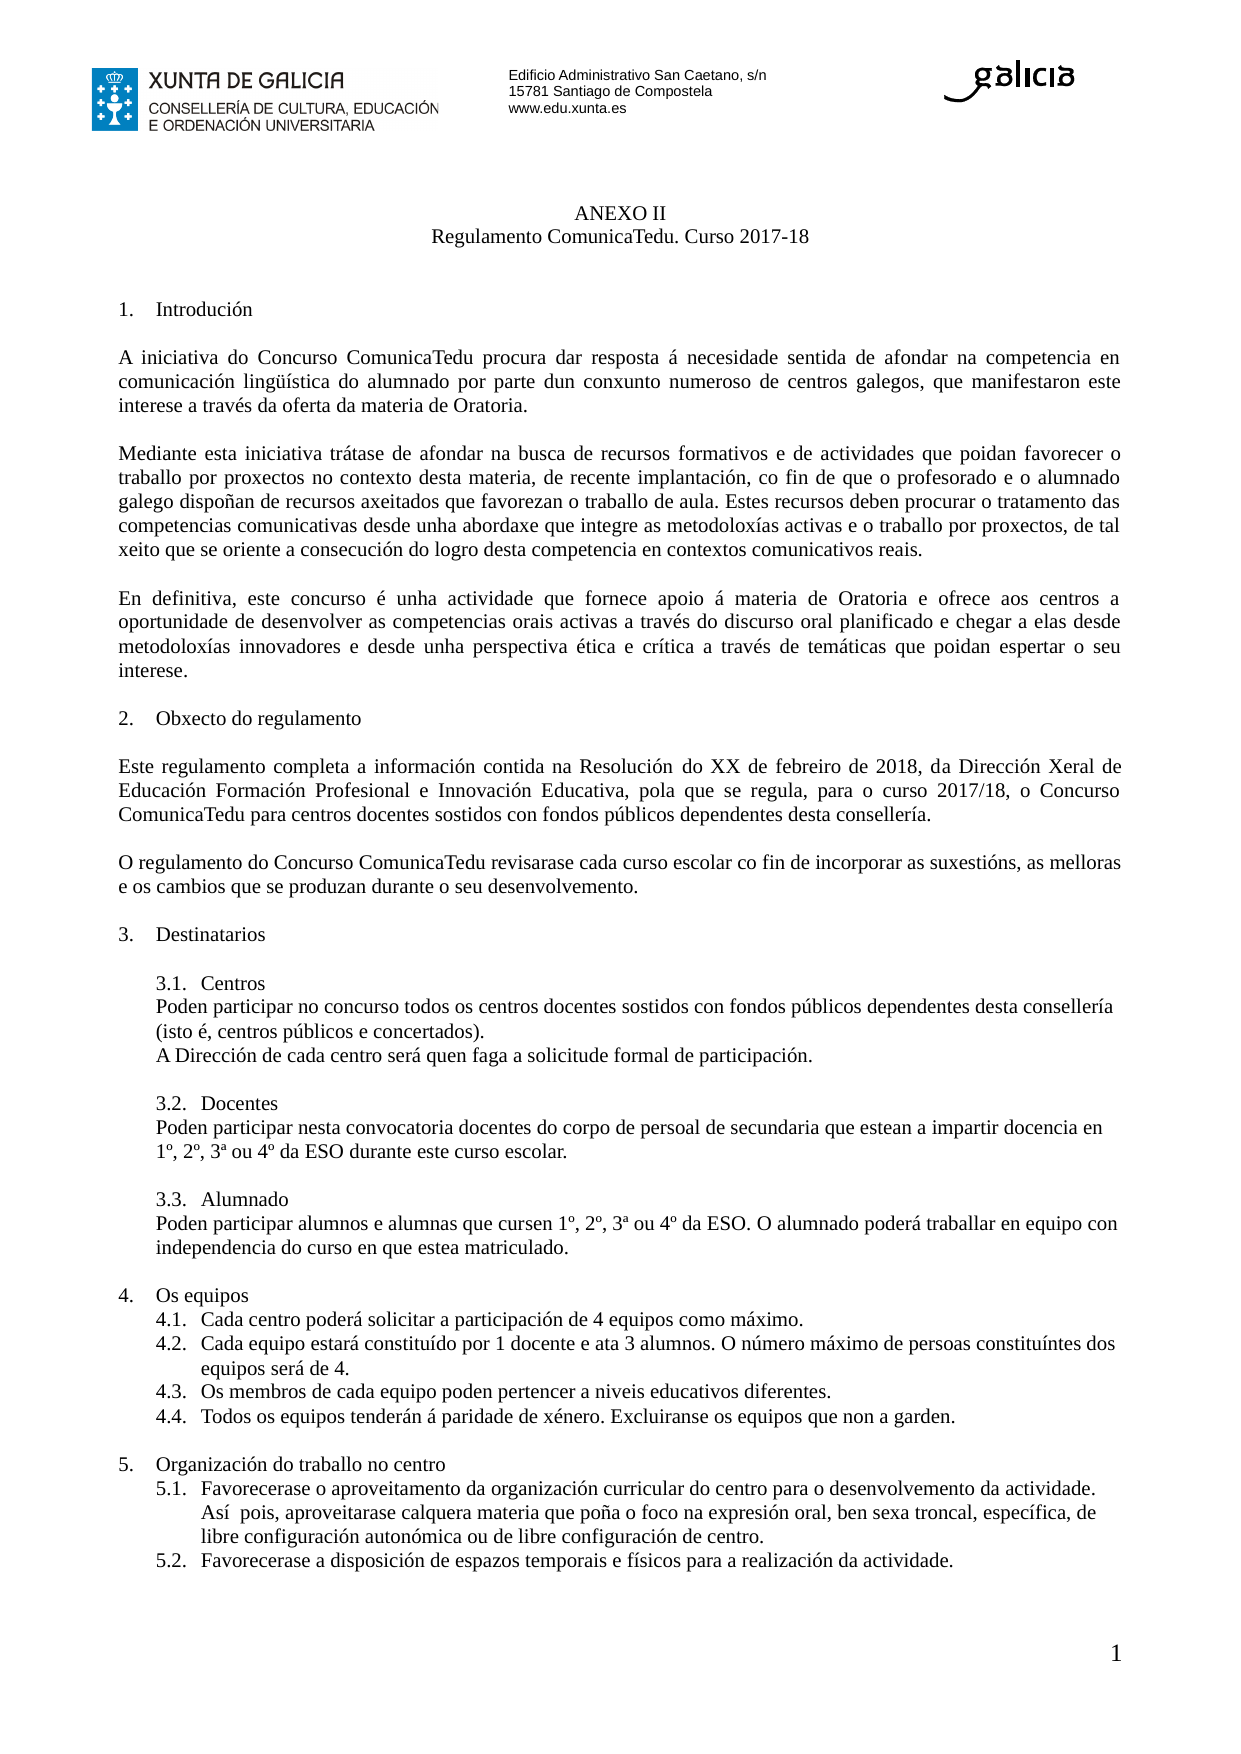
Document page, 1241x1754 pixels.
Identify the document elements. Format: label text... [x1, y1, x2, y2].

list Os equipos [118, 1283, 1122, 1307]
text ANEXO II [118, 200, 1122, 224]
text Este regulamento completa a información contida na Resolución do XX de febreiro de 2018, da Dirección Xeral de Educación Formación Profesional e Innovación Educativa, pola que se regula, para o curso 2017/18, o Concurso ComunicaTedu para centros docentes sostidos con fondos públicos dependentes desta consellería. [118, 754, 1122, 826]
picture [108, 95, 121, 124]
text Regulamento ComunicaTedu. Curso 2017-18 [118, 224, 1122, 248]
list Os membros de cada equipo poden pertencer a niveis educativos diferentes. [156, 1379, 1122, 1403]
list Centros [156, 970, 1122, 994]
list Favorecerase o aproveitamento da organización curricular do centro para o desenvolvemento da actividade. Así pois, aproveitarase calquera materia que poña o foco na expresión oral, ben sexa troncal, específica, de libre configuración autonómica ou de libre configuración de centro. [156, 1476, 1122, 1548]
list Docentes [156, 1091, 1122, 1115]
text Poden participar nesta convocatoria docentes do corpo de persoal de secundaria que estean a impartir docencia en 1º, 2º, 3ª ou 4º da ESO durante este curso escolar. [156, 1115, 1122, 1163]
list Favorecerase a disposición de espazos temporais e físicos para a realización da actividade. [156, 1548, 1122, 1572]
list Obxecto do regulamento [118, 706, 1122, 730]
text Mediante esta iniciativa trátase de afondar na busca de recursos formativos e de actividades que poidan favorecer o traballo por proxectos no contexto desta materia, de recente implantación, co fin de que o profesorado e o alumnado galego dispoñan de recursos axeitados que favorezan o traballo de aula. Estes recursos deben procurar o tratamento das competencias comunicativas desde unha abordaxe que integre as metodoloxías activas e o traballo por proxectos, de tal xeito que se oriente a consecución do logro desta competencia en contextos comunicativos reais. [118, 441, 1122, 561]
list Alumnado [156, 1187, 1122, 1211]
list Introdución [118, 297, 1122, 321]
list Destinatarios [118, 922, 1122, 946]
list Organización do traballo no centro [118, 1452, 1122, 1476]
list Todos os equipos tenderán á paridade de xénero. Excluiranse os equipos que non a garden. [156, 1403, 1122, 1428]
picture [139, 68, 439, 131]
text En definitiva, este concurso é unha actividade que fornece apoio á materia de Oratoria e ofrece aos centros a oportunidade de desenvolver as competencias orais activas a través do discurso oral planificado e chegar a elas desde metodoloxías innovadores e desde unha perspectiva ética e crítica a través de temáticas que poidan espertar o seu interese. [118, 585, 1122, 682]
text Poden participar no concurso todos os centros docentes sostidos con fondos públicos dependentes desta consellería (isto é, centros públicos e concertados). A Dirección de cada centro será quen faga a solicitude formal de participación. [156, 994, 1122, 1067]
text O regulamento do Concurso ComunicaTedu revisarase cada curso escolar co fin de incorporar as suxestións, as melloras e os cambios que se produzan durante o seu desenvolvemento. [118, 850, 1122, 898]
text Poden participar alumnos e alumnas que cursen 1º, 2º, 3ª ou 4º da ESO. O alumnado poderá traballar en equipo con independencia do curso en que estea matriculado. [156, 1211, 1122, 1259]
text A iniciativa do Concurso ComunicaTedu procura dar resposta á necesidade sentida de afondar na competencia en comunicación lingüística do alumnado por parte dun conxunto numeroso de centros galegos, que manifestaron este interese a través da oferta da materia de Oratoria. [118, 345, 1122, 417]
list Cada equipo estará constituído por 1 docente e ata 3 alumnos. O número máximo de persoas constituíntes dos equipos será de 4. [156, 1331, 1122, 1379]
list Cada centro poderá solicitar a participación de 4 equipos como máximo. [156, 1307, 1122, 1331]
